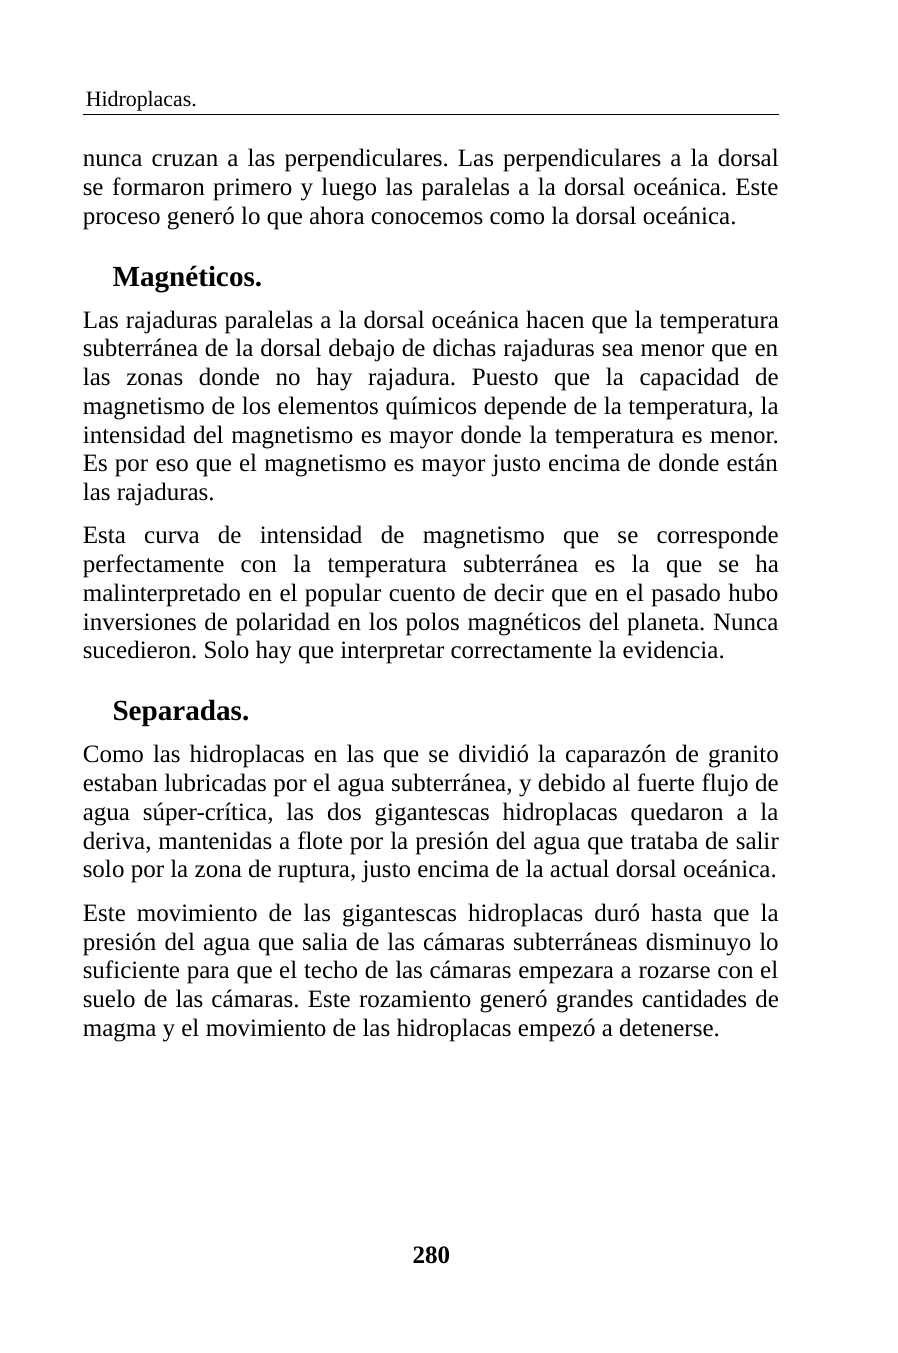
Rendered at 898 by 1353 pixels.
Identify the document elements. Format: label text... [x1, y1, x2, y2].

text Esta curva de intensidad de magnetismo que se corresponde perfectamente con la temperatura subterránea es la que se ha malinterpretado en el popular cuento de decir que en el pasado hubo inversiones de polaridad en los polos magnéticos del planeta. Nunca sucedieron. Solo hay que interpretar correctamente la evidencia. [83, 521, 779, 664]
text Como las hidroplacas en las que se dividió la caparazón de granito estaban lubricadas por el agua subterránea, y debido al fuerte flujo de agua súper-crítica, las dos gigantescas hidroplacas quedaron a la deriva, mantenidas a flote por la presión del agua que trataba de salir solo por la zona de ruptura, justo encima de la actual dorsal oceánica. [83, 739, 779, 883]
text nunca cruzan a las perpendiculares. Las perpendiculares a la dorsal se formaron primero y luego las paralelas a la dorsal oceánica. Este proceso generó lo que ahora conocemos como la dorsal oceánica. [83, 143, 779, 229]
text Este movimiento de las gigantescas hidroplacas duró hasta que la presión del agua que salia de las cámaras subterráneas disminuyo lo suficiente para que el techo de las cámaras empezara a rozarse con el suelo de las cámaras. Este rozamiento generó grandes cantidades de magma y el movimiento de las hidroplacas empezó a detenerse. [83, 898, 779, 1042]
subtitle Magnéticos. [112, 259, 779, 292]
text Las rajaduras paralelas a la dorsal oceánica hacen que la temperatura subterránea de la dorsal debajo de dichas rajaduras sea menor que en las zonas donde no hay rajadura. Puesto que la capacidad de magnetismo de los elementos químicos depende de la temperatura, la intensidad del magnetismo es mayor donde la temperatura es menor. Es por eso que el magnetismo es mayor justo encima de donde están las rajaduras. [83, 305, 779, 506]
subtitle Separadas. [112, 693, 779, 727]
